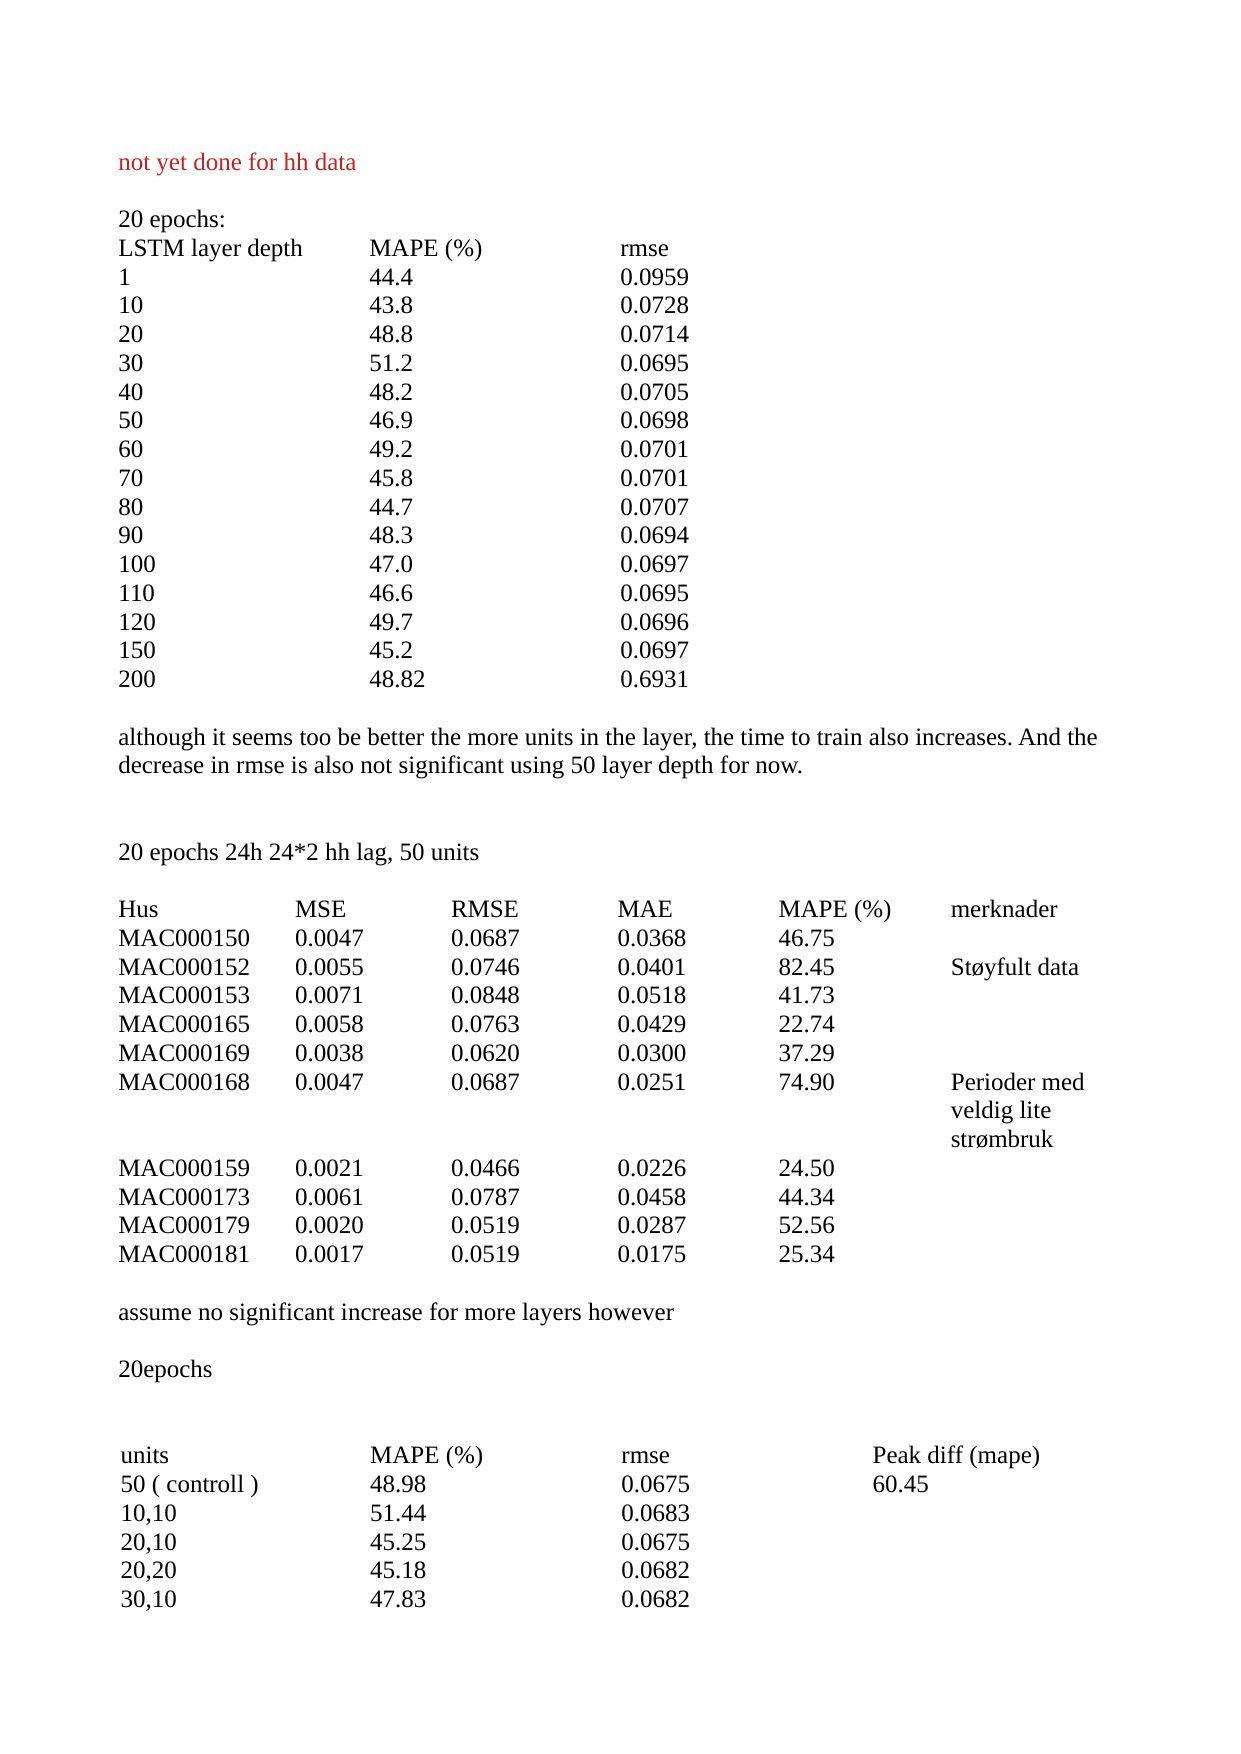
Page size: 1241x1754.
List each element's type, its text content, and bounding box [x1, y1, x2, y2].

table_cell 0.0848 [451, 981, 617, 1009]
table_cell 50 [118, 406, 369, 434]
table_cell [951, 1009, 1123, 1038]
table_cell 0.0697 [620, 636, 874, 664]
table_cell 0.0058 [295, 1009, 451, 1038]
table_cell 0.0959 [620, 262, 874, 291]
table_cell 51.2 [369, 348, 620, 377]
table_cell [873, 1556, 1123, 1584]
table_cell 43.8 [369, 291, 620, 319]
table_cell 0.0300 [617, 1038, 778, 1067]
table_cell [951, 1211, 1123, 1239]
table_cell 30 [118, 348, 369, 377]
table_cell 0.0017 [295, 1239, 451, 1268]
table_cell 0.0695 [620, 348, 874, 377]
table_cell 49.2 [369, 434, 620, 463]
table_cell 200 [118, 664, 369, 693]
table_cell 0.6931 [620, 664, 874, 693]
table_cell 25.34 [778, 1239, 951, 1268]
table_cell 0.0746 [451, 952, 617, 981]
table_cell 45.25 [370, 1527, 621, 1556]
table_cell 24.50 [778, 1153, 951, 1182]
table_cell MAC000181 [118, 1239, 295, 1268]
table_cell 0.0620 [451, 1038, 617, 1067]
table_cell 37.29 [778, 1038, 951, 1067]
table_cell MAC000159 [118, 1153, 295, 1182]
table_header MAE [617, 894, 778, 923]
table_cell [951, 981, 1123, 1009]
table_cell 49.7 [369, 607, 620, 636]
table_cell MAC000150 [118, 923, 295, 952]
table_cell 0.0071 [295, 981, 451, 1009]
table_cell 0.0694 [620, 521, 874, 549]
table_cell 0.0047 [295, 1067, 451, 1153]
table_cell 0.0021 [295, 1153, 451, 1182]
table_cell [951, 1182, 1123, 1211]
table_cell MAC000173 [118, 1182, 295, 1211]
table_cell 0.0675 [621, 1469, 872, 1498]
table_cell 0.0020 [295, 1211, 451, 1239]
table_header RMSE [451, 894, 617, 923]
table_cell 0.0458 [617, 1182, 778, 1211]
table_cell 0.0466 [451, 1153, 617, 1182]
table_cell MAC000168 [118, 1067, 295, 1153]
table_cell 0.0519 [451, 1239, 617, 1268]
table_header MAPE (%) [778, 894, 951, 923]
table_cell 30,10 [120, 1584, 370, 1613]
table_cell Støyfult data [951, 952, 1123, 981]
table_cell 100 [118, 549, 369, 578]
table_cell 0.0682 [621, 1584, 872, 1613]
table_header MAPE (%) [369, 233, 620, 262]
table_cell MAC000169 [118, 1038, 295, 1067]
table_cell 0.0401 [617, 952, 778, 981]
table_cell 52.56 [778, 1211, 951, 1239]
table_cell 0.0518 [617, 981, 778, 1009]
table_cell 0.0055 [295, 952, 451, 981]
table_cell 0.0038 [295, 1038, 451, 1067]
table_cell 0.0061 [295, 1182, 451, 1211]
table_header MSE [295, 894, 451, 923]
table_cell 74.90 [778, 1067, 951, 1153]
table_cell 41.73 [778, 981, 951, 1009]
table_cell 48.3 [369, 521, 620, 549]
table_cell 48.82 [369, 664, 620, 693]
table_header merknader [951, 894, 1123, 923]
table_cell 0.0047 [295, 923, 451, 952]
table_header rmse [621, 1441, 872, 1469]
table_header LSTM layer depth [118, 233, 369, 262]
table_cell 0.0728 [620, 291, 874, 319]
table_cell 46.9 [369, 406, 620, 434]
table_cell [873, 1584, 1123, 1613]
table_cell 0.0695 [620, 578, 874, 607]
table_cell 44.7 [369, 492, 620, 521]
table_cell MAC000179 [118, 1211, 295, 1239]
table_cell 22.74 [778, 1009, 951, 1038]
table_cell MAC000165 [118, 1009, 295, 1038]
table_cell 0.0696 [620, 607, 874, 636]
table_cell [873, 1527, 1123, 1556]
table_cell 0.0714 [620, 319, 874, 348]
table_cell 0.0701 [620, 434, 874, 463]
table_cell 45.18 [370, 1556, 621, 1584]
table_cell 0.0368 [617, 923, 778, 952]
table_cell 48.2 [369, 377, 620, 406]
table_cell 20,10 [120, 1527, 370, 1556]
table_cell 51.44 [370, 1498, 621, 1527]
table_cell [951, 1038, 1123, 1067]
text 20 epochs 24h 24*2 hh lag, 50 units [118, 837, 1122, 866]
table_cell 0.0705 [620, 377, 874, 406]
table_cell 0.0682 [621, 1556, 872, 1584]
table_cell 0.0698 [620, 406, 874, 434]
table_cell 0.0226 [617, 1153, 778, 1182]
table_cell 0.0687 [451, 923, 617, 952]
table_cell 46.6 [369, 578, 620, 607]
table_cell 40 [118, 377, 369, 406]
table_cell 0.0763 [451, 1009, 617, 1038]
table_cell 0.0697 [620, 549, 874, 578]
table_cell [951, 1239, 1123, 1268]
table_cell 44.4 [369, 262, 620, 291]
table_cell [873, 1498, 1123, 1527]
table_cell 10,10 [120, 1498, 370, 1527]
table_cell 82.45 [778, 952, 951, 981]
table_cell 46.75 [778, 923, 951, 952]
table_cell 80 [118, 492, 369, 521]
table_cell 20,20 [120, 1556, 370, 1584]
table_cell 60 [118, 434, 369, 463]
table_cell 60.45 [873, 1469, 1123, 1498]
table_cell 48.8 [369, 319, 620, 348]
text although it seems too be better the more units in the layer, the time to train also increases. And the decrease in rmse is also not significant using 50 layer depth for now. [118, 722, 1122, 779]
table_cell 0.0251 [617, 1067, 778, 1153]
table_header rmse [620, 233, 874, 262]
text 20epochs [118, 1354, 1122, 1383]
table_cell Perioder med veldig lite strømbruk [951, 1067, 1123, 1153]
table_cell 48.98 [370, 1469, 621, 1498]
table_cell 50 ( controll ) [120, 1469, 370, 1498]
table_cell 10 [118, 291, 369, 319]
table_cell 0.0519 [451, 1211, 617, 1239]
table_cell [951, 1153, 1123, 1182]
table_cell 0.0675 [621, 1527, 872, 1556]
table_cell 0.0687 [451, 1067, 617, 1153]
table_cell 1 [118, 262, 369, 291]
table_cell 0.0683 [621, 1498, 872, 1527]
table_header Hus [118, 894, 295, 923]
table_cell 150 [118, 636, 369, 664]
table_cell 47.83 [370, 1584, 621, 1613]
table_header Peak diff (mape) [873, 1441, 1123, 1469]
table_header MAPE (%) [370, 1441, 621, 1469]
table_cell 0.0429 [617, 1009, 778, 1038]
table_cell [951, 923, 1123, 952]
table_cell 44.34 [778, 1182, 951, 1211]
table_cell 70 [118, 463, 369, 492]
table_header units [120, 1441, 370, 1469]
table_cell MAC000153 [118, 981, 295, 1009]
table_cell 0.0175 [617, 1239, 778, 1268]
text 20 epochs: [118, 204, 1122, 233]
table_cell 20 [118, 319, 369, 348]
table_cell 0.0787 [451, 1182, 617, 1211]
table_cell 45.8 [369, 463, 620, 492]
table_cell 0.0701 [620, 463, 874, 492]
table_cell 0.0287 [617, 1211, 778, 1239]
table_cell 120 [118, 607, 369, 636]
table_cell 110 [118, 578, 369, 607]
text not yet done for hh data [118, 147, 1122, 176]
table_cell 0.0707 [620, 492, 874, 521]
text assume no significant increase for more layers however [118, 1297, 1122, 1326]
table_cell 90 [118, 521, 369, 549]
table_cell 47.0 [369, 549, 620, 578]
table_cell 45.2 [369, 636, 620, 664]
table_cell MAC000152 [118, 952, 295, 981]
